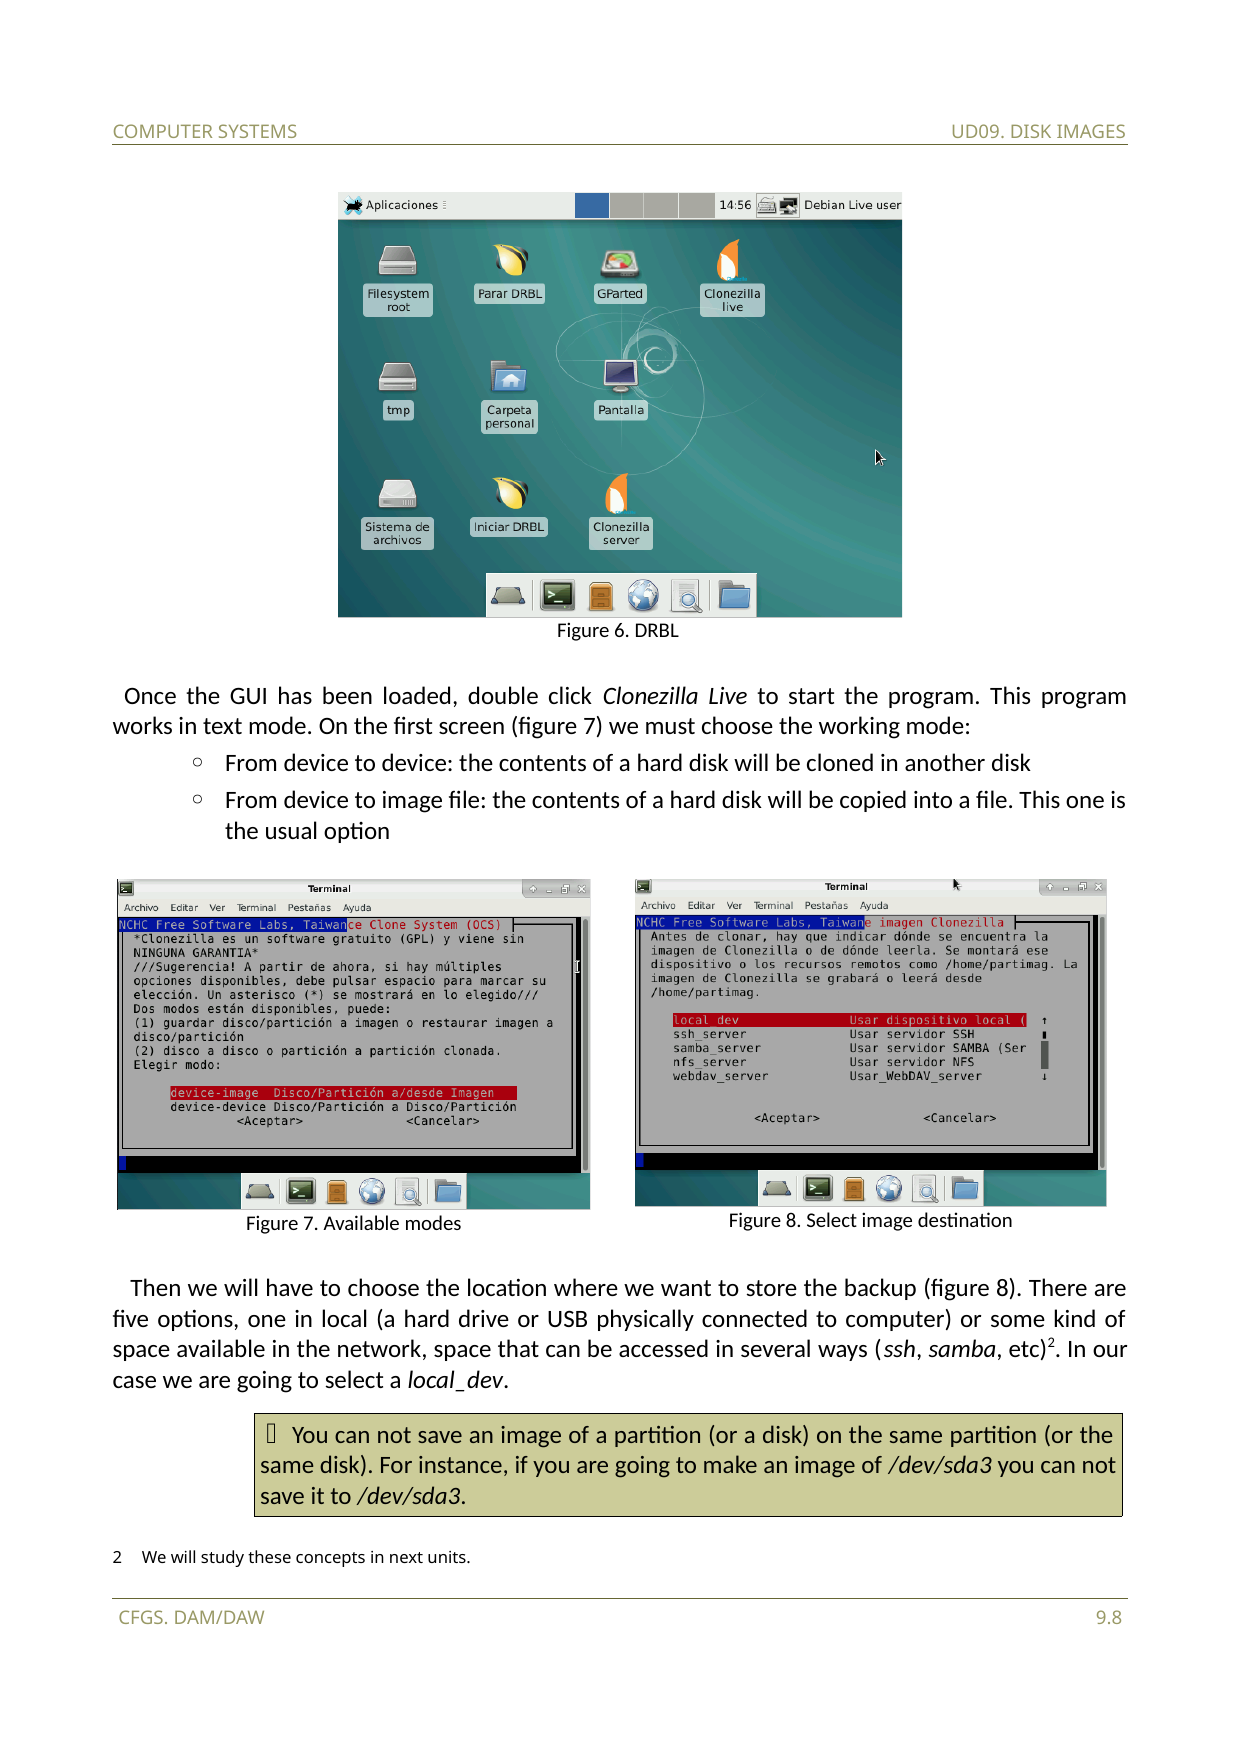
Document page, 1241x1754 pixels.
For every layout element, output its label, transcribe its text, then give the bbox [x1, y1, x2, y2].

text  You can not save an image of a partition (or a disk) on the same partition (or the same disk). For instance, if you are going to make an image of /dev/sda3 you can not save it to /dev/sda3. [255, 1414, 1122, 1516]
text Figure 7. Available modes [117, 1210, 590, 1235]
text Then we will have to choose the location where we want to store the backup (figure 8). There are five options, one in local (a hard drive or USB physically connected to computer) or some kind of space available in the network, space that can be accessed in several ways (ssh, samba, etc). In our case we are going to select a local_dev. [112, 1272, 1128, 1394]
list From device to image file: the contents of a hard disk will be copied into a file. This one is the usual option [187, 784, 1128, 845]
picture [635, 879, 1107, 1207]
picture [338, 192, 903, 618]
text Figure 8. Select image destination [635, 1207, 1106, 1232]
picture [117, 879, 590, 1210]
list From device to device: the contents of a hard disk will be cloned in another disk [187, 747, 1128, 778]
text We will study these concepts in next units. [112, 1546, 1128, 1569]
text Once the GUI has been loaded, double click Clonezilla Live to start the program. This program works in text mode. On the first screen (figure 7) we must choose the working mode: [112, 680, 1128, 741]
text Figure 6. DRBL [338, 618, 902, 643]
